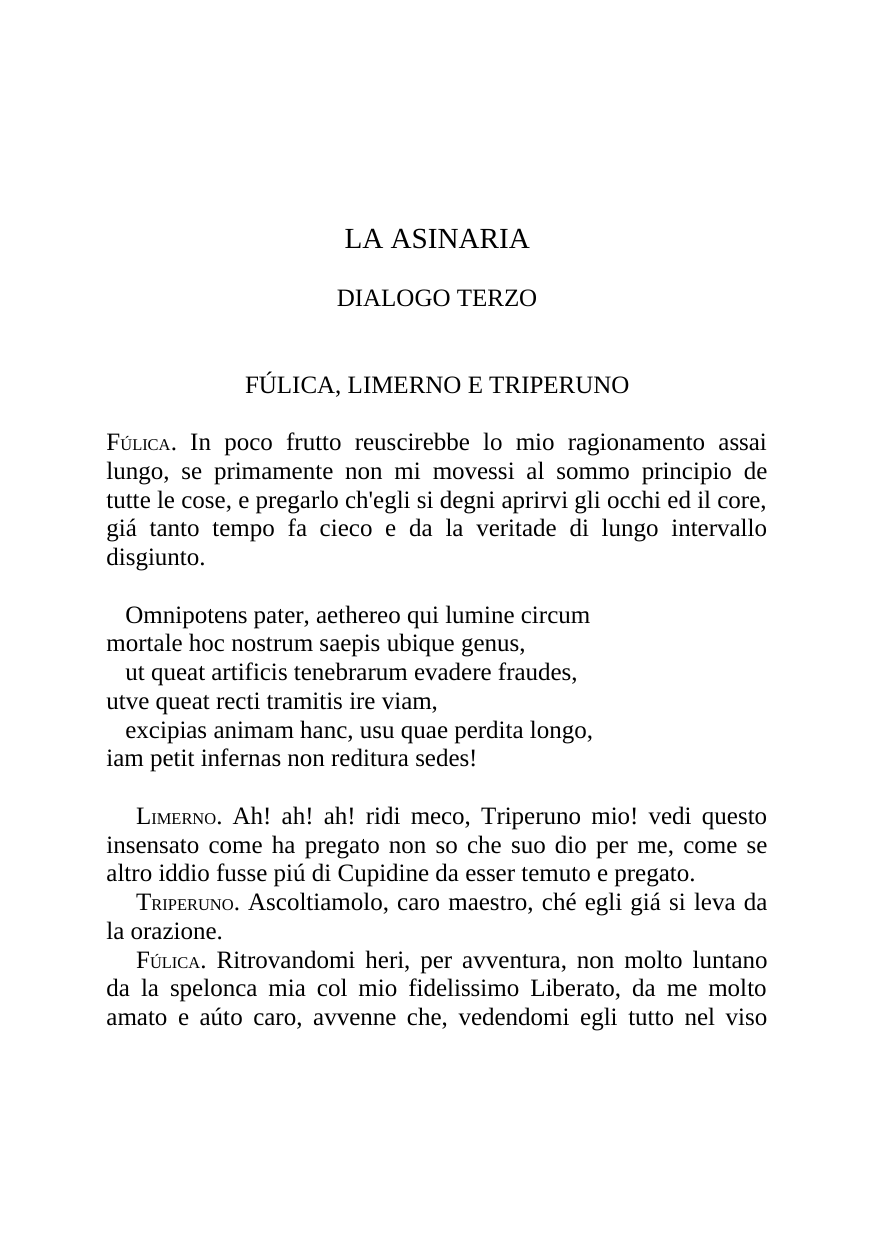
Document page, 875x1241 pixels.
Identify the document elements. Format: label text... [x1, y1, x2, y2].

text Triperuno. Ascoltiamolo, caro maestro, ché egli giá si leva da la orazione. [106, 887, 768, 945]
text excipias animam hanc, usu quae perdita longo, [125, 715, 768, 743]
text LA ASINARIA [106, 221, 768, 255]
text ut queat artificis tenebrarum evadere fraudes, [125, 657, 768, 686]
text DIALOGO TERZO [106, 283, 768, 312]
text Fúlica. Ritrovandomi heri, per avventura, non molto luntano da la spelonca mia col mio fidelissimo Liberato, da me molto amato e aúto caro, avvenne che, vedendomi egli tutto nel viso [106, 945, 768, 1031]
text Limerno. Ah! ah! ah! ridi meco, Triperuno mio! vedi questo insensato come ha pregato non so che suo dio per me, come se altro iddio fusse piú di Cupidine da esser temuto e pregato. [106, 801, 768, 887]
text Omnipotens pater, aethereo qui lumine circum [125, 600, 768, 628]
text FÚLICA, LIMERNO E TRIPERUNO [106, 370, 768, 398]
text iam petit infernas non reditura sedes! [106, 743, 768, 772]
text Fúlica. In poco frutto reuscirebbe lo mio ragionamento assai lungo, se primamente non mi movessi al sommo principio de tutte le cose, e pregarlo ch'egli si degni aprirvi gli occhi ed il core, giá tanto tempo fa cieco e da la veritade di lungo intervallo disgiunto. [106, 427, 768, 571]
text mortale hoc nostrum saepis ubique genus, [106, 628, 768, 657]
text utve queat recti tramitis ire viam, [106, 686, 768, 715]
